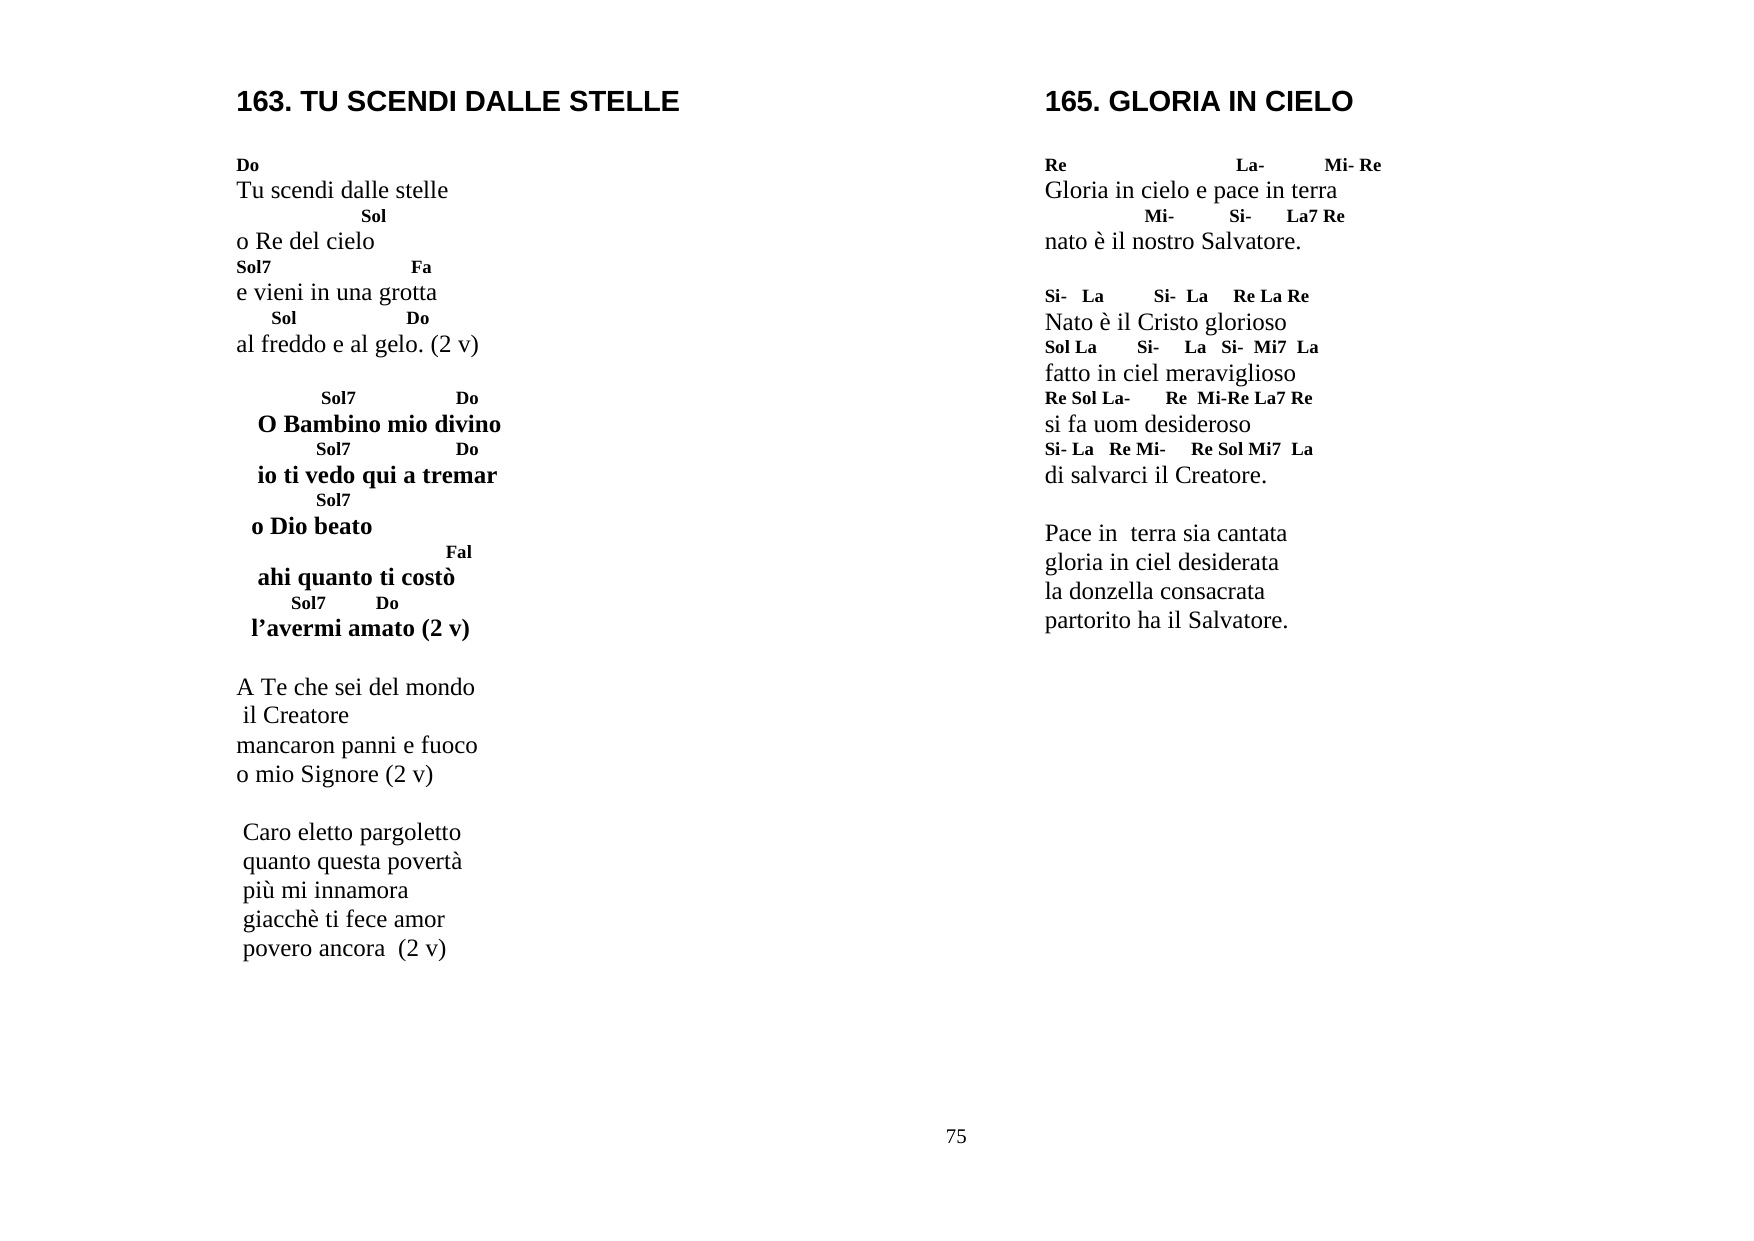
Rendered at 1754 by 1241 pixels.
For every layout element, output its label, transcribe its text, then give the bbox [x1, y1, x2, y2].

text l’avermi amato (2 v) [251, 613, 869, 642]
text al freddo e al gelo. (2 v) [236, 328, 869, 357]
text quanto questa povertà [236, 846, 869, 875]
text o Re del cielo [236, 226, 869, 255]
text Do [236, 153, 869, 175]
text Tu scendi dalle stelle [236, 175, 869, 204]
text io ti vedo qui a tremar [251, 460, 869, 489]
subtitle 163. TU SCENDI DALLE STELLE [236, 84, 867, 118]
text nato è il nostro Salvatore. [1044, 226, 1678, 255]
text Re Sol La- Re Mi-Re La7 Re [1044, 387, 1678, 409]
text Sol7 Do [236, 387, 869, 409]
text Caro eletto pargoletto [236, 817, 869, 846]
text mancaron panni e fuoco [236, 729, 869, 758]
text Mi- Si- La7 Re [1044, 204, 1678, 226]
text il Creatore [236, 700, 869, 729]
text fatto in ciel meraviglioso [1044, 357, 1678, 387]
text povero ancora (2 v) [236, 933, 906, 962]
text giacchè ti fece amor [236, 904, 906, 933]
text di salvarci il Creatore. [1044, 460, 1678, 489]
text ahi quanto ti costò [251, 562, 869, 591]
text Si- La Re Mi- Re Sol Mi7 La [1044, 438, 1678, 460]
text Re La- Mi- Re [1044, 153, 1678, 175]
text Sol7 Fa [236, 255, 869, 277]
text O Bambino mio divino [251, 409, 869, 438]
text o Dio beato [251, 511, 869, 540]
text più mi innamora [236, 875, 869, 904]
text Fal [251, 540, 869, 562]
text Nato è il Cristo glorioso [1044, 306, 1678, 335]
text Sol7 [251, 489, 869, 511]
text o mio Signore (2 v) [236, 758, 869, 788]
text e vieni in una grotta [236, 277, 869, 306]
text Sol Do [236, 306, 869, 328]
text Gloria in cielo e pace in terra [1044, 175, 1678, 204]
subtitle 165. GLORIA IN CIELO [1044, 84, 1676, 118]
text gloria in ciel desiderata [1044, 547, 1678, 576]
text Sol La Si- La Si- Mi7 La [1044, 335, 1678, 357]
text la donzella consacrata [1044, 576, 1678, 605]
text Sol [236, 204, 869, 226]
text Pace in terra sia cantata [1044, 518, 1678, 547]
text si fa uom desideroso [1044, 409, 1678, 438]
text A Te che sei del mondo [236, 671, 869, 700]
text Si- La Si- La Re La Re [1044, 284, 1678, 306]
text partorito ha il Salvatore. [1044, 605, 1678, 634]
text Sol7 Do [251, 591, 869, 613]
text Sol7 Do [251, 438, 869, 460]
